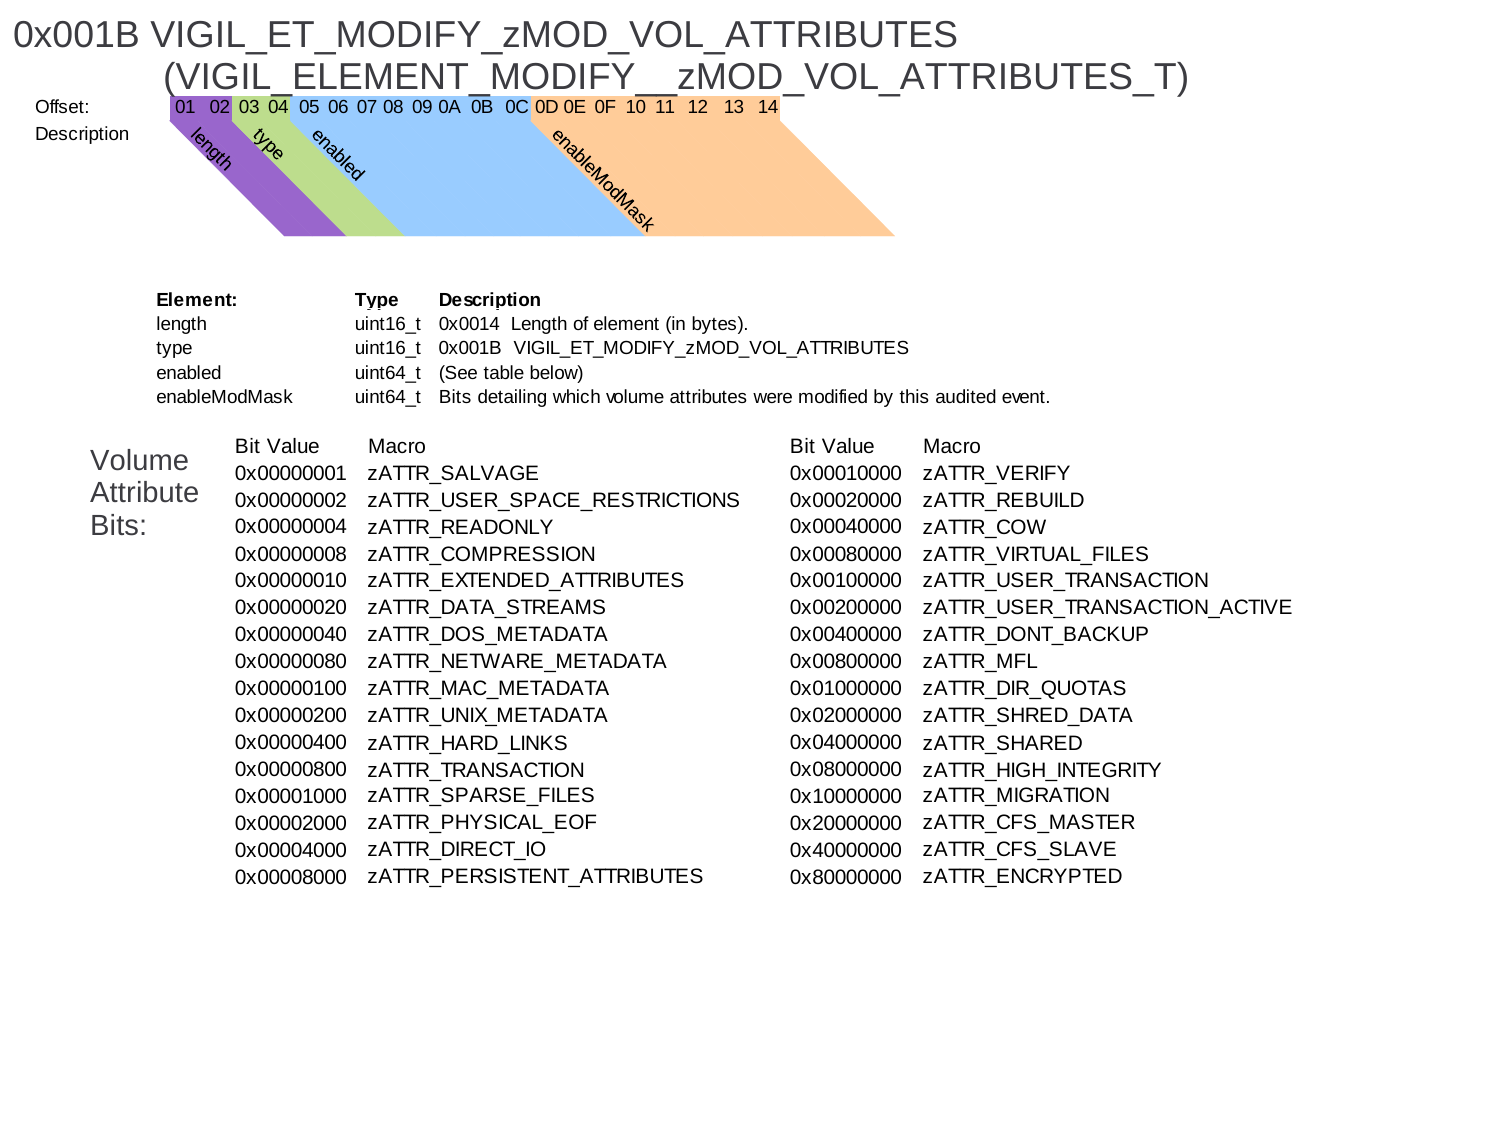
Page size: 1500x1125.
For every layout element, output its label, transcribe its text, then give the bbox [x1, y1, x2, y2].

text_box 0x001B VIGIL_ET_MODIFY_zMOD_VOL_ATTRIBUTES (VIGIL_ELEMENT_MODIFY__zMOD_VOL_ATTRIBUTES_T) [13, 13, 1440, 98]
chart [154, 289, 1345, 413]
chart [33, 98, 1066, 263]
text_box Volume Attribute Bits: [90, 443, 233, 543]
chart [232, 433, 1436, 895]
